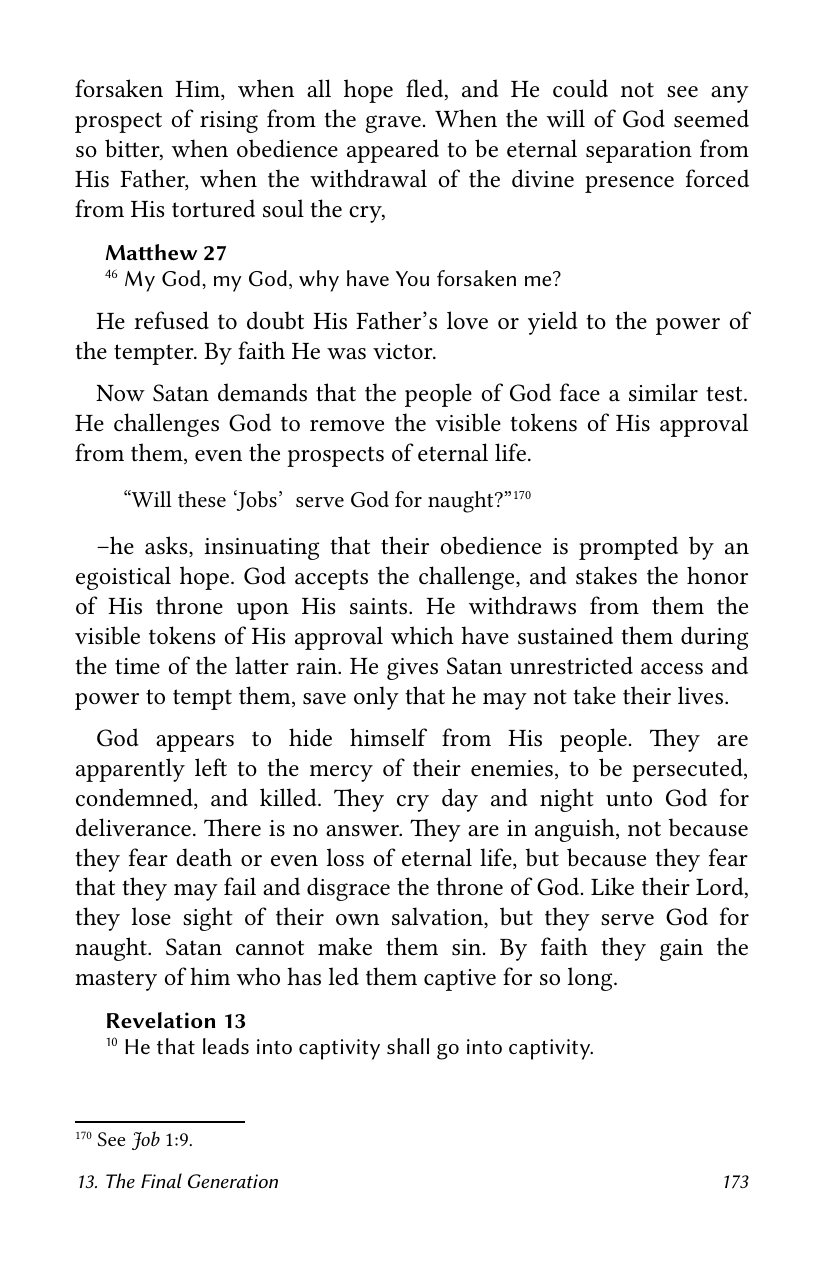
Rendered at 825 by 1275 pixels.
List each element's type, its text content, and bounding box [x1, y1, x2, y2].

text God appears to hide himself from His people. They are apparently left to the mercy of their enemies, to be persecuted, condemned, and killed. They cry day and night unto God for deliverance. There is no answer. They are in anguish, not because they fear death or even loss of eternal life, but because they fear that they may fail and disgrace the throne of God. Like their Lord, they lose sight of their own salvation, but they serve God for naught. Satan cannot make them sin. By faith they gain the mastery of him who has led them captive for so long. [75, 724, 750, 992]
text forsaken Him, when all hope fled, and He could not see any prospect of rising from the grave. When the will of God seemed so bitter, when obedience appeared to be eternal separation from His Father, when the withdrawal of the divine presence forced from His tortured soul the cry, [75, 75, 750, 223]
text –he asks, insinuating that their obedience is prompted by an egoistical hope. God accepts the challenge, and stakes the honor of His throne upon His saints. He withdraws from them the visible tokens of His approval which have sustained them during the time of the latter rain. He gives Satan unrestricted access and power to tempt them, save only that he may not take their lives. [75, 532, 750, 711]
text 46 My God, my God, why have You forsaken me? [105, 266, 720, 292]
text Matthew 27 [105, 239, 750, 266]
text Now Satan demands that the people of God face a similar test. He challenges God to remove the visible tokens of His approval from them, even the prospects of eternal life. [75, 379, 750, 468]
text 10 He that leads into captivity shall go into captivity. [105, 1034, 720, 1060]
text “Will these ‘Jobs’ serve God for naught?” [105, 487, 720, 513]
text Revelation 13 [105, 1008, 750, 1034]
text He refused to doubt His Father’s love or yield to the power of the tempter. By faith He was victor. [75, 307, 750, 366]
text See Job 1:9. [75, 1128, 750, 1152]
